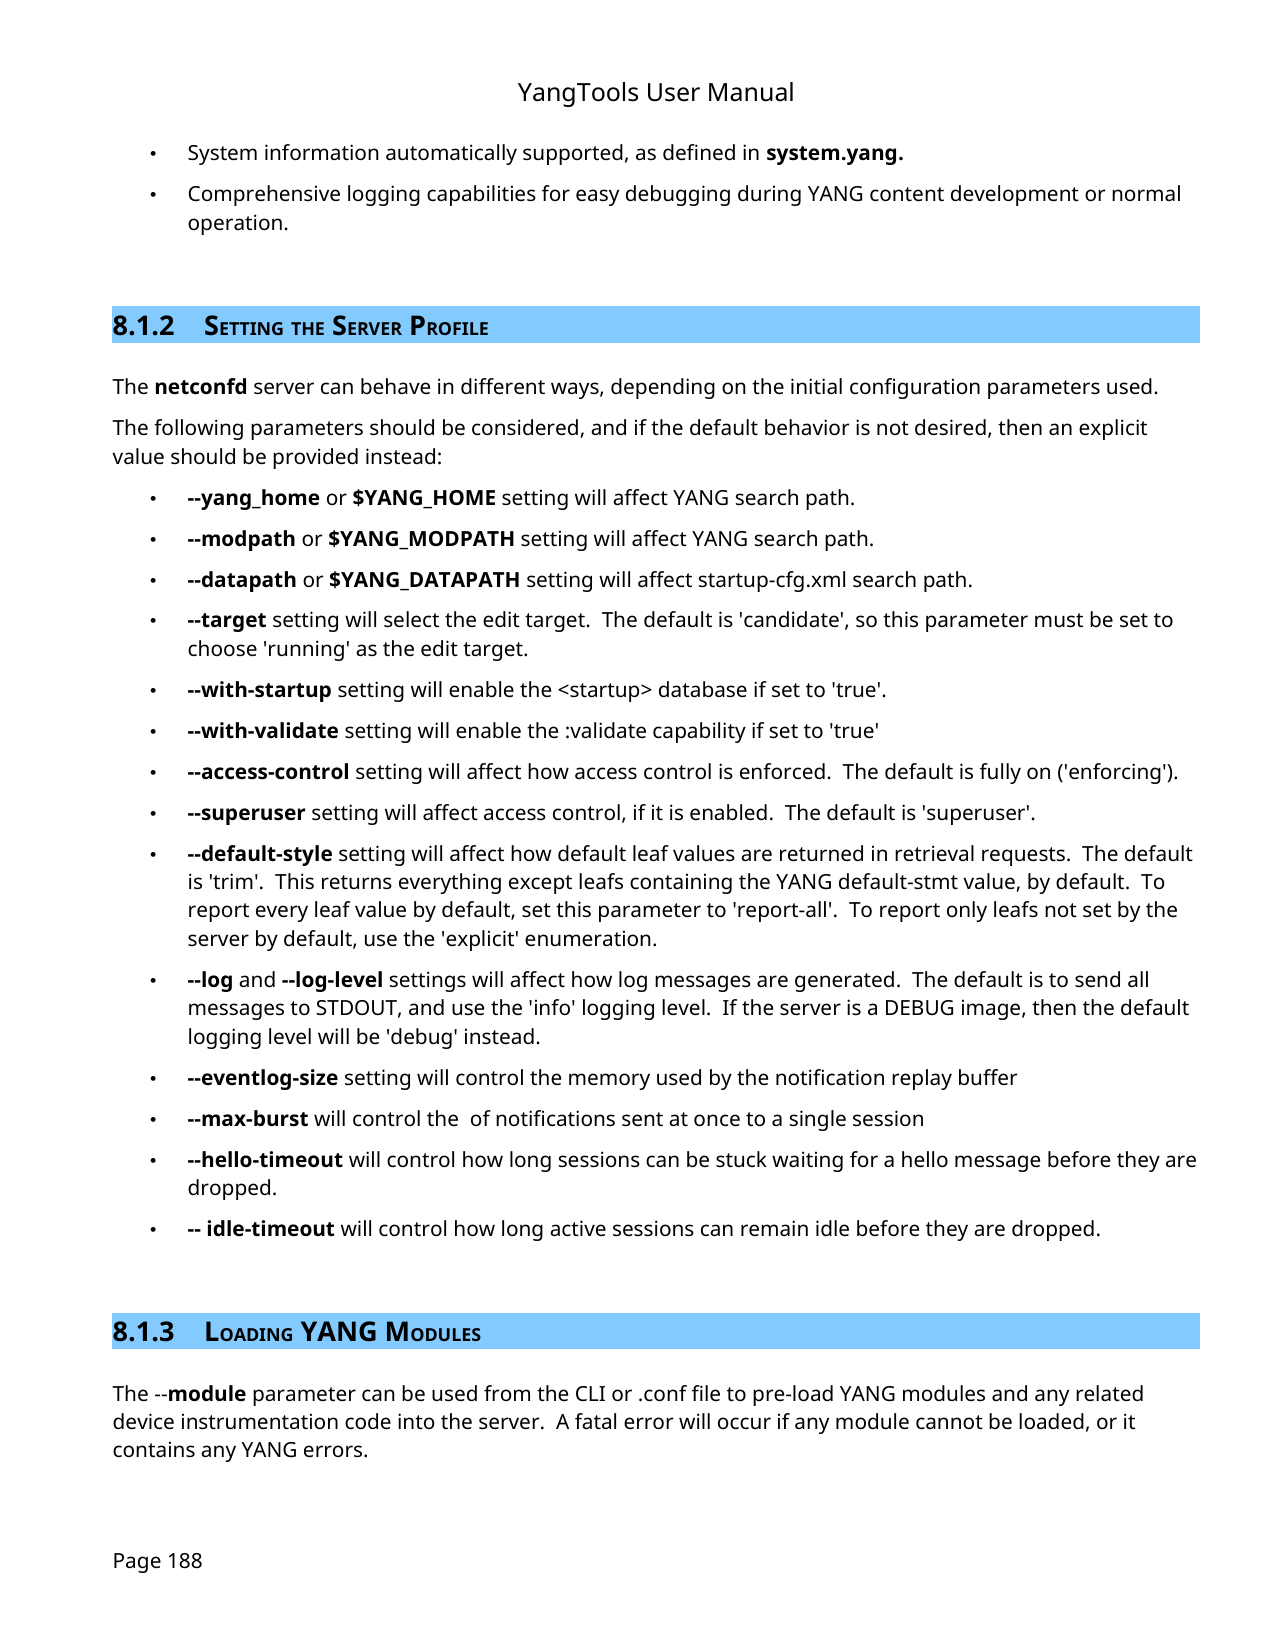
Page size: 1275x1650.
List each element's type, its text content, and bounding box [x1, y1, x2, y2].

list -- idle-timeout will control how long active sessions can remain idle before they are dropped. [150, 1214, 1200, 1242]
text The netconfd server can behave in different ways, depending on the initial configuration parameters used. [112, 372, 1200, 401]
list --with-validate setting will enable the :validate capability if set to 'true' [150, 716, 1200, 744]
list --eventlog-size setting will control the memory used by the notification replay buffer [150, 1063, 1200, 1091]
list --access-control setting will affect how access control is enforced. The default is fully on ('enforcing'). [150, 757, 1200, 785]
list --modpath or $YANG_MODPATH setting will affect YANG search path. [150, 524, 1200, 552]
list System information automatically supported, as defined in system.yang. [150, 138, 1200, 167]
list --log and --log-level settings will affect how log messages are generated. The default is to send all messages to STDOUT, and use the 'info' logging level. If the server is a DEBUG image, then the default logging level will be 'debug' instead. [150, 965, 1200, 1050]
list --with-startup setting will enable the <startup> database if set to 'true'. [150, 675, 1200, 703]
list --max-burst will control the of notifications sent at once to a single session [150, 1104, 1200, 1132]
text The --module parameter can be used from the CLI or .conf file to pre-load YANG modules and any related device instrumentation code into the server. A fatal error will occur if any module cannot be loaded, or it contains any YANG errors. [112, 1379, 1200, 1464]
subtitle Setting the Server Profile [112, 306, 1200, 343]
text The following parameters should be considered, and if the default behavior is not desired, then an explicit value should be provided instead: [112, 413, 1200, 470]
list --default-style setting will affect how default leaf values are returned in retrieval requests. The default is 'trim'. This returns everything except leafs containing the YANG default-stmt value, by default. To report every leaf value by default, set this parameter to 'report-all'. To report only leafs not set by the server by default, use the 'explicit' enumeration. [150, 839, 1200, 952]
list --datapath or $YANG_DATAPATH setting will affect startup-cfg.xml search path. [150, 565, 1200, 593]
list Comprehensive logging capabilities for easy debugging during YANG content development or normal operation. [150, 179, 1200, 236]
list --yang_home or $YANG_HOME setting will affect YANG search path. [150, 483, 1200, 511]
list --superuser setting will affect access control, if it is enabled. The default is 'superuser'. [150, 798, 1200, 826]
list --hello-timeout will control how long sessions can be stuck waiting for a hello message before they are dropped. [150, 1145, 1200, 1202]
subtitle Loading YANG Modules [112, 1313, 1200, 1349]
list --target setting will select the edit target. The default is 'candidate', so this parameter must be set to choose 'running' as the edit target. [150, 606, 1200, 662]
